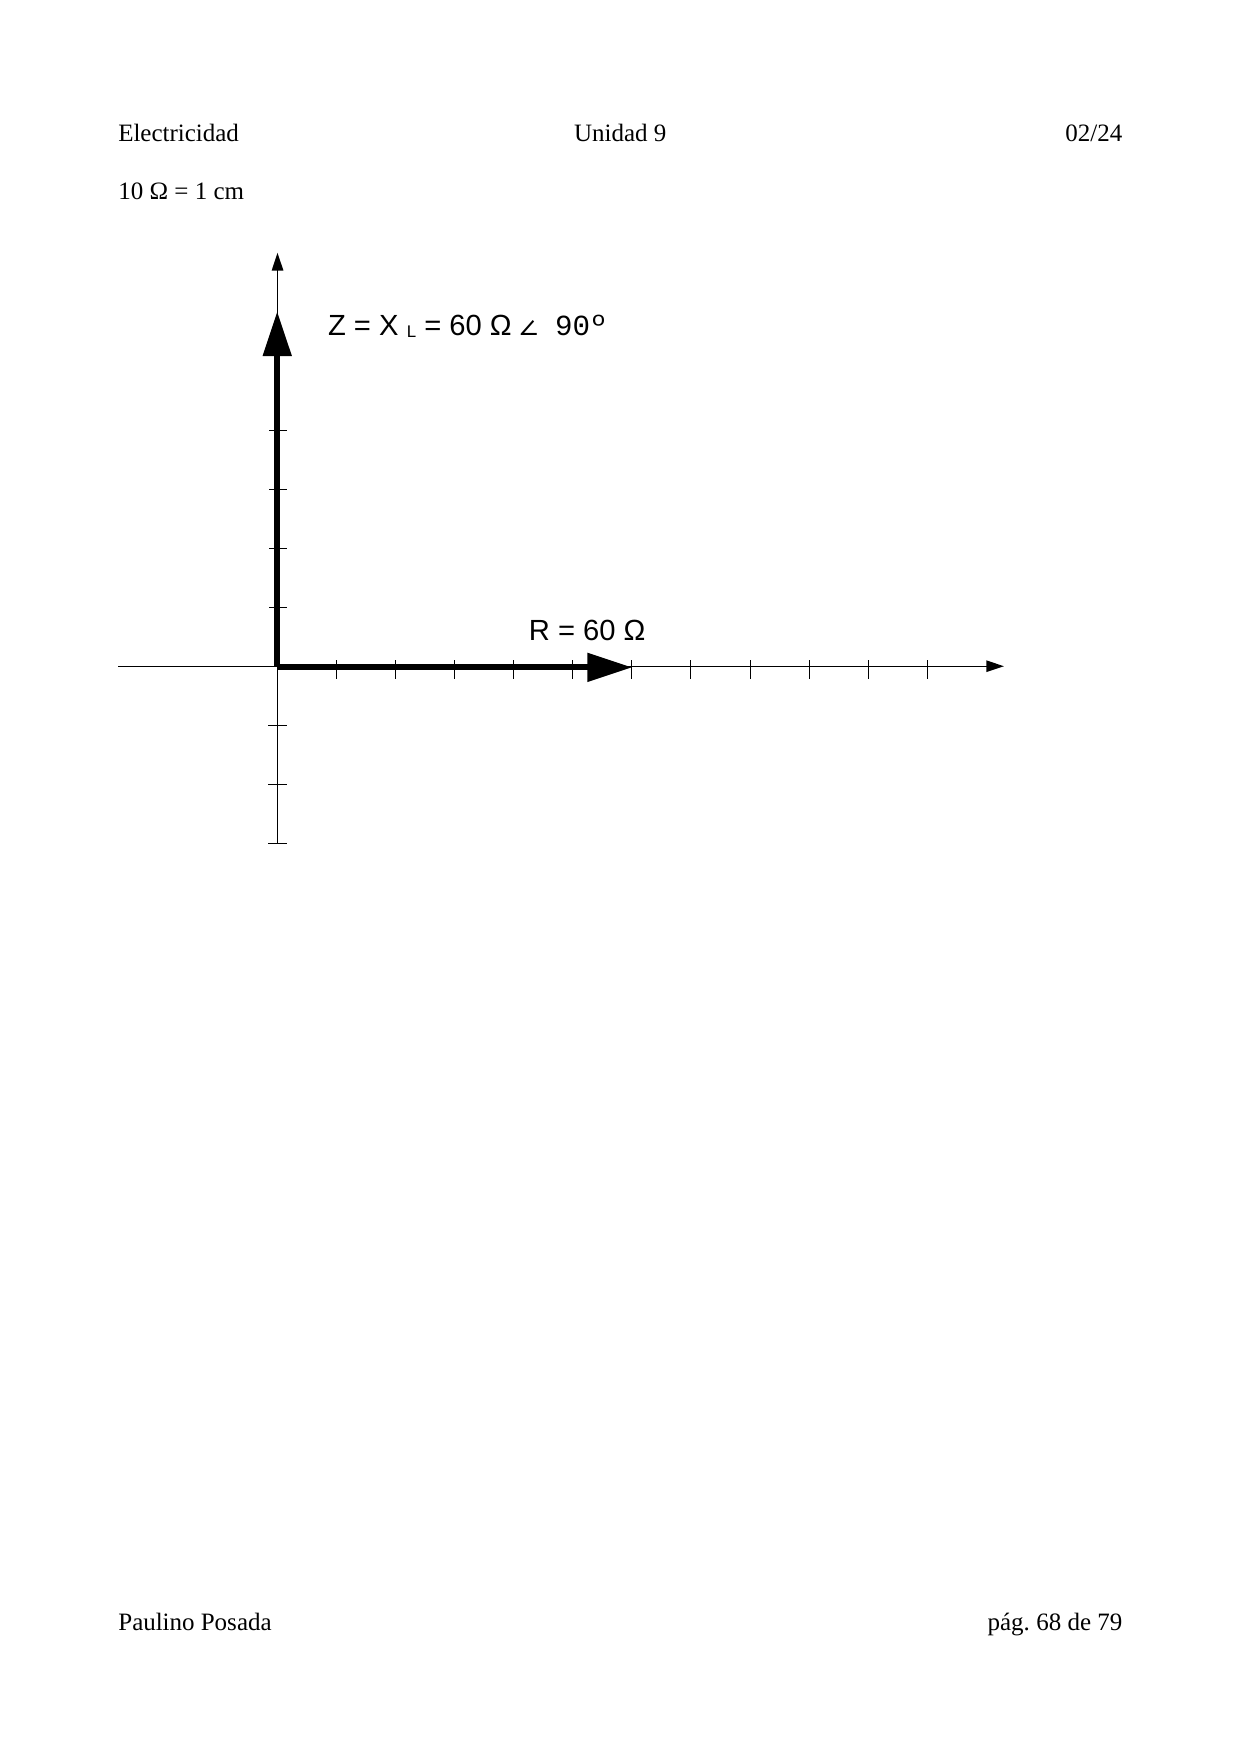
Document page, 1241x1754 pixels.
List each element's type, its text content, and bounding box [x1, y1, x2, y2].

text 10 Ω = 1 cm [118, 176, 1122, 205]
